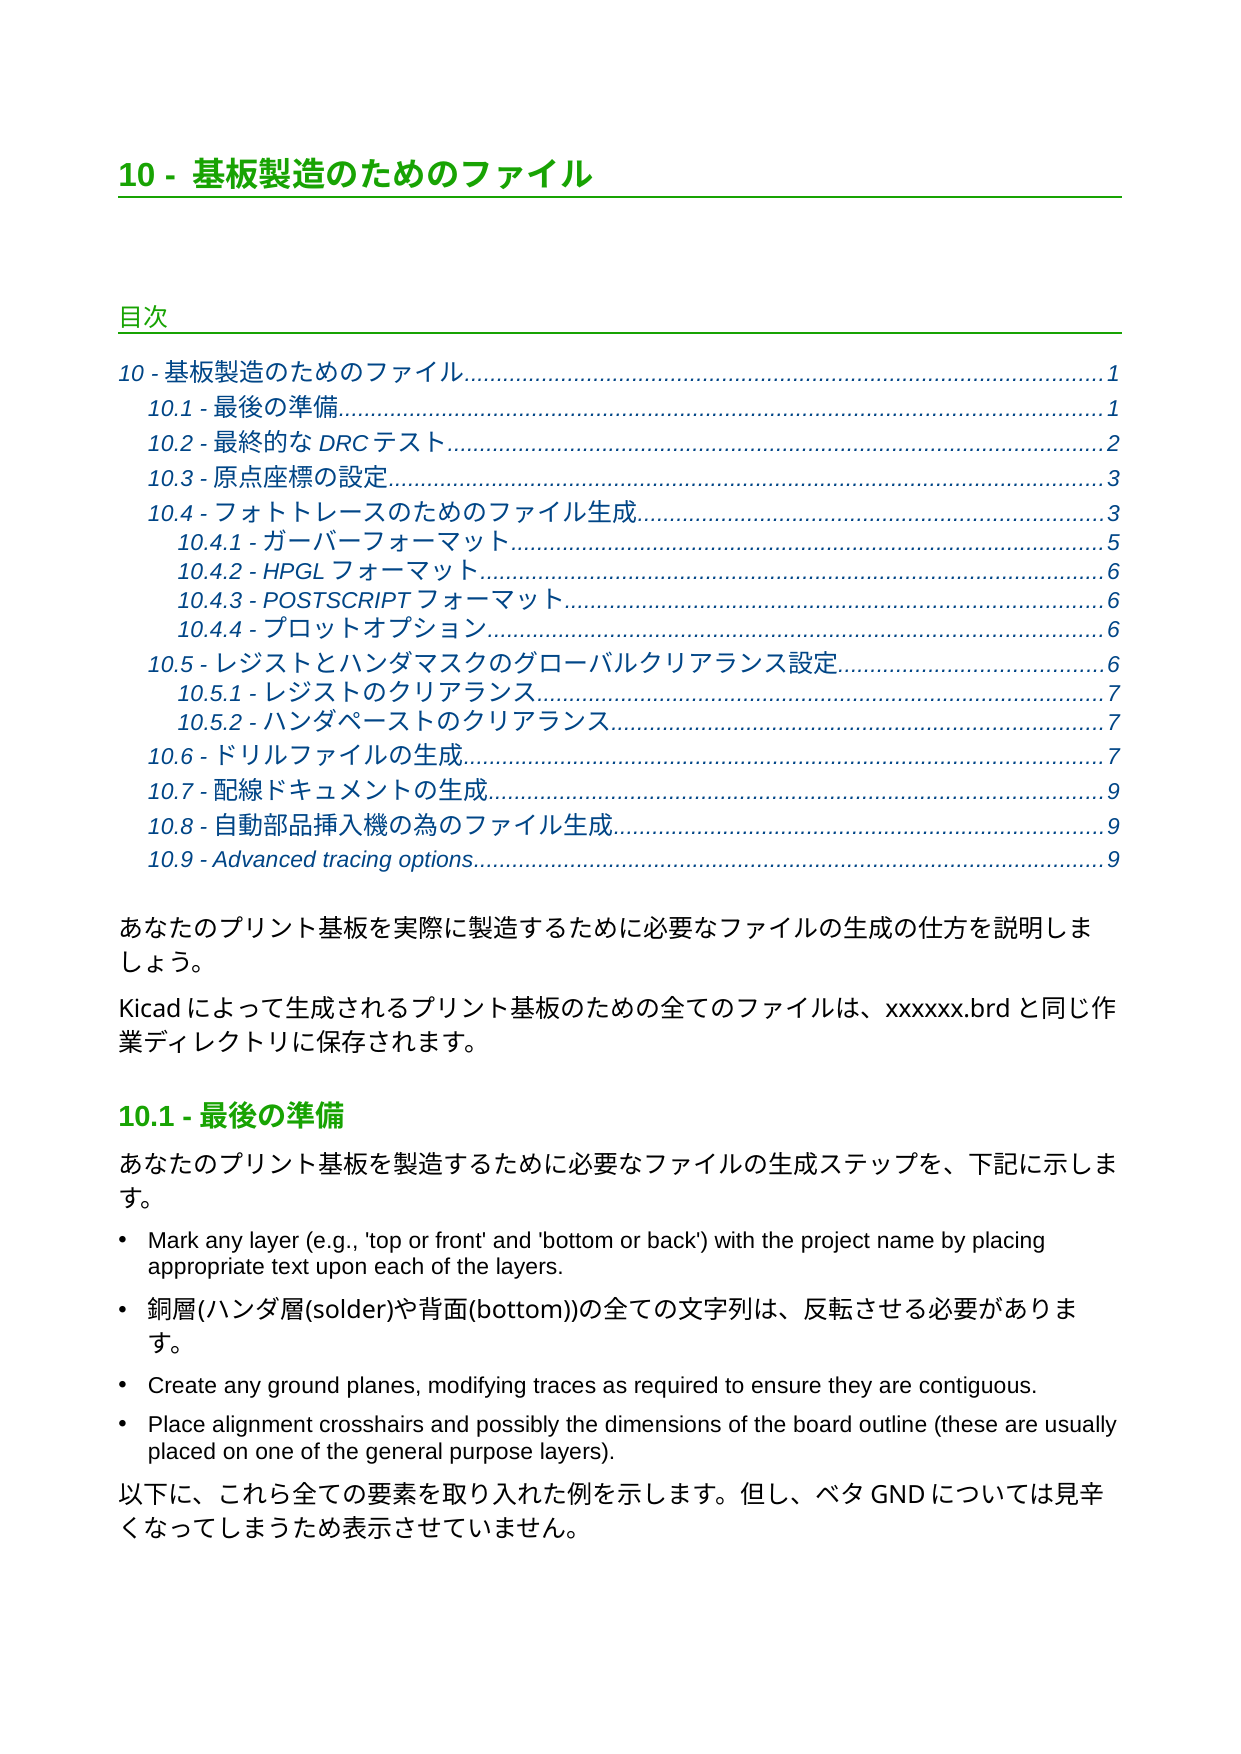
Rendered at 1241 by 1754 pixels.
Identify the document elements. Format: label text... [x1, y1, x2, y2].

text 10.8 - 自動部品挿入機の為のファイル生成 9 [148, 812, 1122, 841]
text 10.4.3 - POSTSCRIPTフォーマット 6 [177, 585, 1122, 614]
text 10.4.4 - プロットオプション 6 [177, 614, 1122, 643]
subtitle 基板製造のためのファイル [118, 150, 1122, 196]
text 10.1 - 最後の準備 1 [148, 393, 1122, 422]
text 10 - 基板製造のためのファイル 1 [118, 359, 1122, 388]
text 10.6 - ドリルファイルの生成 7 [148, 742, 1122, 771]
text 10.2 - 最終的なDRCテスト 2 [148, 428, 1122, 457]
text 10.4.2 - HPGLフォーマット 6 [177, 556, 1122, 585]
list Create any ground planes, modifying traces as required to ensure they are contiguous. [118, 1373, 1122, 1399]
list Mark any layer (e.g., 'top or front' and 'bottom or back') with the project name by placing appropriate text upon each of the layers. [118, 1227, 1122, 1280]
text 10.4.1 - ガーバーフォーマット 5 [177, 527, 1122, 556]
text あなたのプリント基板を製造するために必要なファイルの生成ステップを、下記に示します。 [118, 1147, 1122, 1215]
list Place alignment crosshairs and possibly the dimensions of the board outline (these are usually placed on one of the general purpose layers). [118, 1412, 1122, 1464]
text Kicadによって生成されるプリント基板のための全てのファイルは、xxxxxx.brdと同じ作業ディレクトリに保存されます。 [118, 991, 1122, 1059]
text 10.5.1 - レジストのクリアランス 7 [177, 678, 1122, 707]
text 目次 [118, 303, 1122, 332]
text あなたのプリント基板を実際に製造するために必要なファイルの生成の仕方を説明しましょう。 [118, 911, 1122, 979]
text 以下に、これら全ての要素を取り入れた例を示します。但し、ベタGNDについては見辛くなってしまうため表示させていません。 [118, 1477, 1122, 1545]
text 10.7 - 配線ドキュメントの生成 9 [148, 777, 1122, 806]
list 銅層(ハンダ層(solder)や背面(bottom))の全ての文字列は、反転させる必要があります。 [118, 1292, 1122, 1360]
subtitle 最後の準備 [118, 1095, 1122, 1134]
text 10.4 - フォトトレースのためのファイル生成 3 [148, 498, 1122, 527]
text 10.5 - レジストとハンダマスクのグローバルクリアランス設定 6 [148, 649, 1122, 678]
text 10.9 - Advanced tracing options 9 [148, 846, 1122, 872]
text 10.3 - 原点座標の設定 3 [148, 463, 1122, 492]
text 10.5.2 - ハンダペーストのクリアランス 7 [177, 707, 1122, 736]
